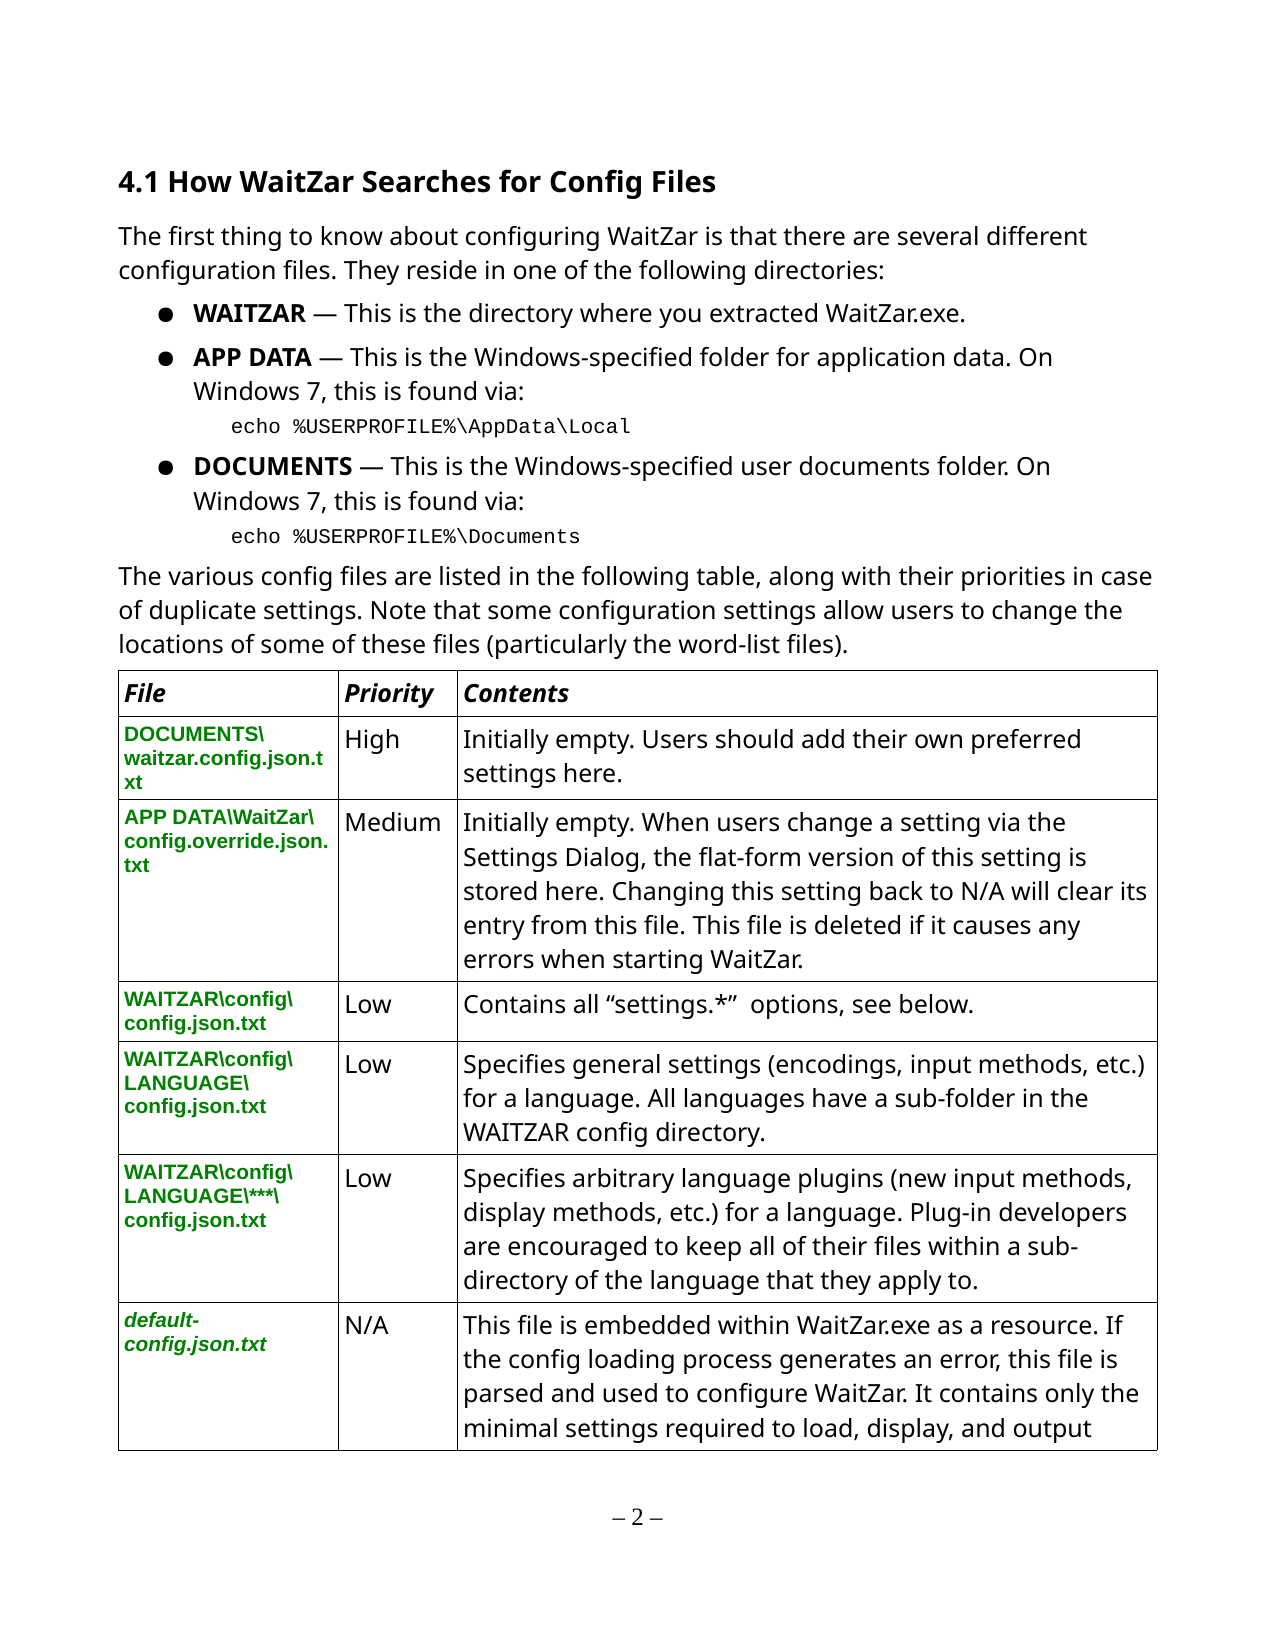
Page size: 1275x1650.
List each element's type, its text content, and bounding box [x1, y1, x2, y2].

table_cell Specifies arbitrary language plugins (new input methods, display methods, etc.) for a language. Plug-in developers are encouraged to keep all of their files within a sub-directory of the language that they apply to. [458, 1155, 1157, 1302]
table_cell N/A [339, 1303, 457, 1450]
list DOCUMENTS ― This is the Windows-specified user documents folder. On Windows 7, this is found via: [156, 449, 1157, 517]
table_header Contents [458, 671, 1157, 716]
table_cell DOCUMENTS\waitzar.config.json.txt [119, 717, 338, 799]
table_cell This file is embedded within WaitZar.exe as a resource. If the config loading process generates an error, this file is parsed and used to configure WaitZar. It contains only the minimal settings required to load, display, and output [458, 1303, 1157, 1450]
list echo %USERPROFILE%\Documents [193, 526, 1157, 550]
table_cell Medium [339, 800, 457, 981]
table_cell Initially empty. When users change a setting via the Settings Dialog, the flat-form version of this setting is stored here. Changing this setting back to N/A will clear its entry from this file. This file is deleted if it causes any errors when starting WaitZar. [458, 800, 1157, 981]
table_cell APP DATA\WaitZar\config.override.json.txt [119, 800, 338, 981]
table_cell High [339, 717, 457, 799]
text The various config files are listed in the following table, along with their priorities in case of duplicate settings. Note that some configuration settings allow users to change the locations of some of these files (particularly the word-list files). [118, 559, 1157, 661]
text The first thing to know about configuring WaitZar is that there are several different configuration files. They reside in one of the following directories: [118, 219, 1157, 287]
table_cell Initially empty. Users should add their own preferred settings here. [458, 717, 1157, 799]
table_cell Low [339, 1042, 457, 1154]
list echo %USERPROFILE%\AppData\Local [193, 416, 1157, 440]
table_cell Low [339, 1155, 457, 1302]
table_cell default-config.json.txt [119, 1303, 338, 1450]
list APP DATA ― This is the Windows-specified folder for application data. On Windows 7, this is found via: [156, 339, 1157, 407]
table_cell WAITZAR\config\LANGUAGE\***\config.json.txt [119, 1155, 338, 1302]
list WAITZAR ― This is the directory where you extracted WaitZar.exe. [156, 296, 1157, 330]
table_cell Low [339, 982, 457, 1041]
table_cell Specifies general settings (encodings, input methods, etc.) for a language. All languages have a sub-folder in the WAITZAR config directory. [458, 1042, 1157, 1154]
table_cell Contains all “settings.*” options, see below. [458, 982, 1157, 1041]
table_header Priority [339, 671, 457, 716]
table_header File [119, 671, 338, 716]
table_cell WAITZAR\config\config.json.txt [119, 982, 338, 1041]
table_cell WAITZAR\config\LANGUAGE\config.json.txt [119, 1042, 338, 1154]
subtitle 4.1 How WaitZar Searches for Config Files [118, 161, 1157, 201]
